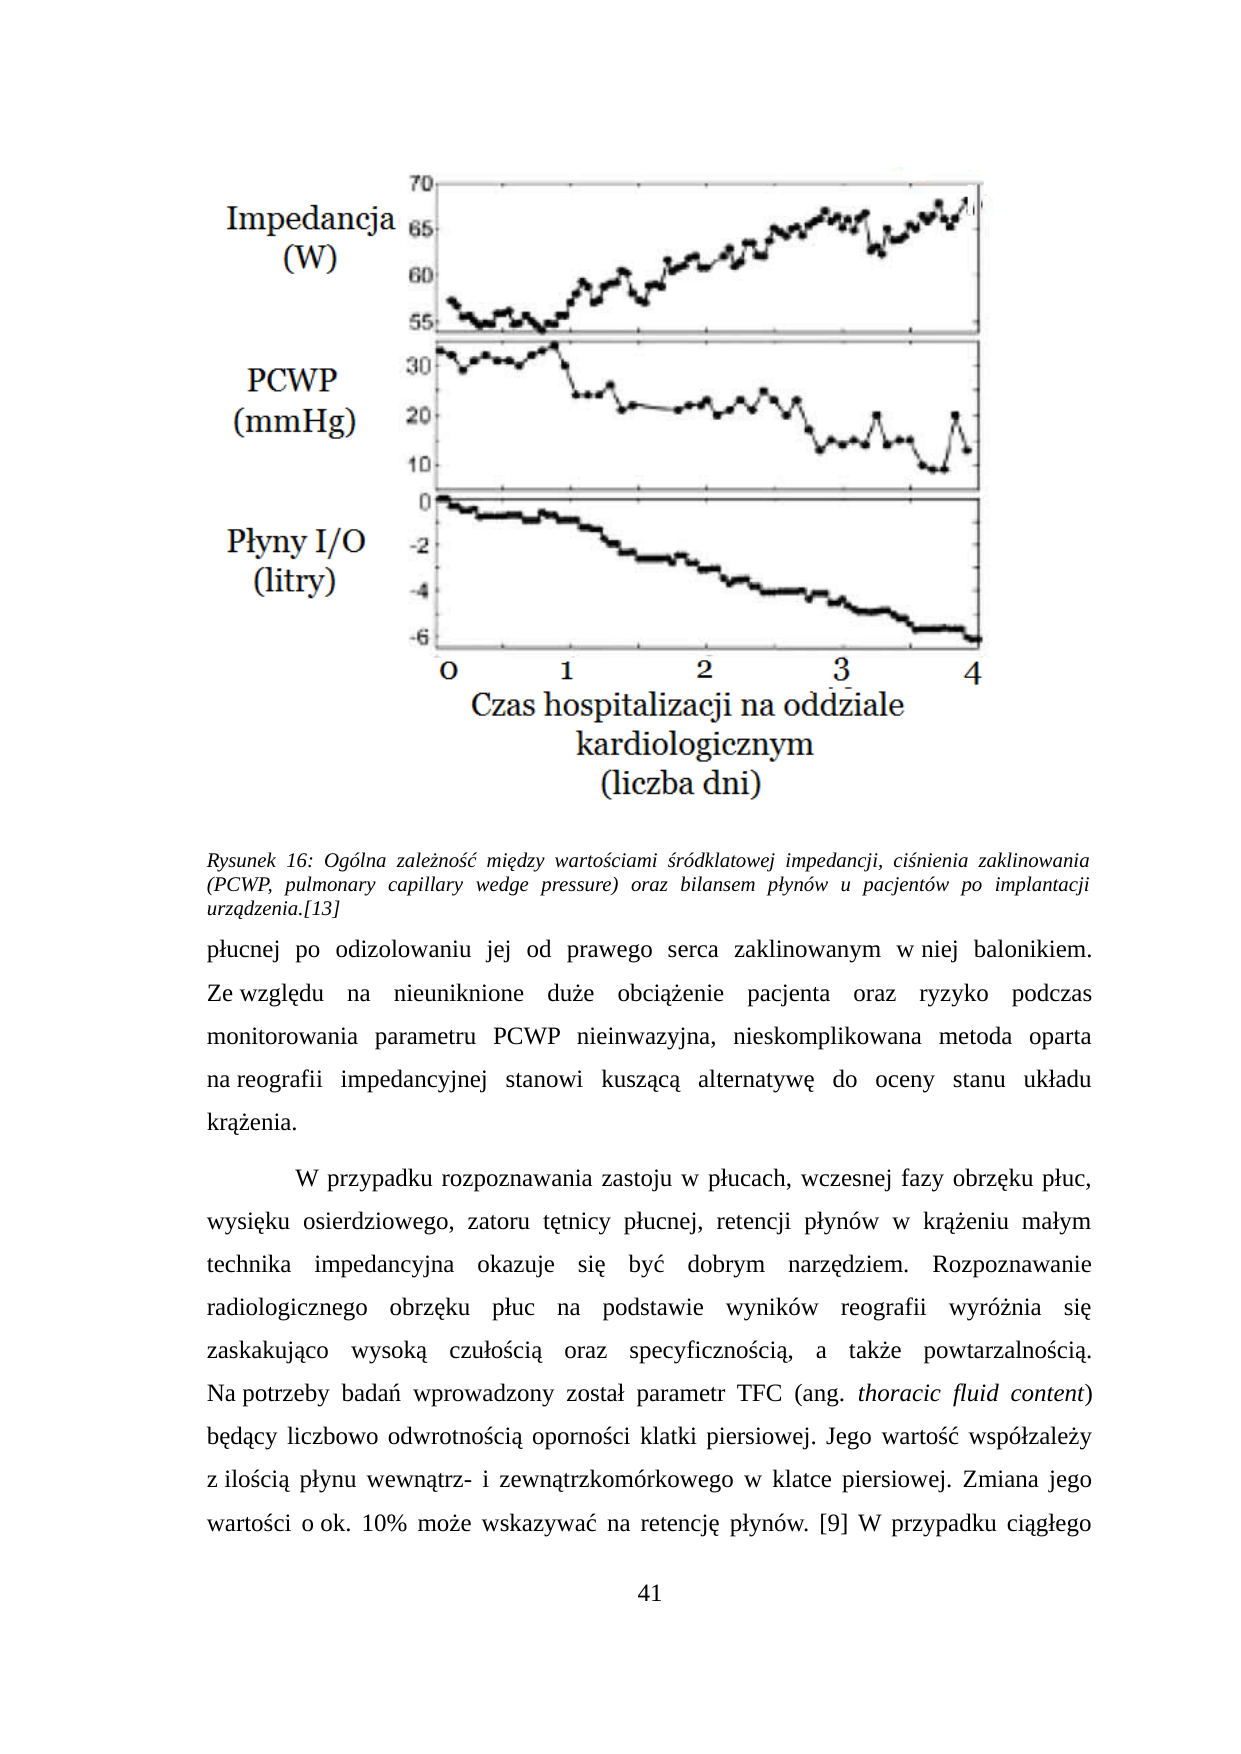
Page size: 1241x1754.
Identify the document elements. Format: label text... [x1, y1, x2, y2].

text płucnej po odizolowaniu jej od prawego serca zaklinowanym w niej balonikiem. Ze względu na nieuniknione duże obciążenie pacjenta oraz ryzyko podczas monitorowania parametru PCWP nieinwazyjna, nieskomplikowana metoda oparta na reografii impedancyjnej stanowi kuszącą alternatywę do oceny stanu układu krążenia. [207, 920, 1093, 1136]
text W przypadku rozpoznawania zastoju w płucach, wczesnej fazy obrzęku płuc, wysięku osierdziowego, zatoru tętnicy płucnej, retencji płynów w krążeniu małym technika impedancyjna okazuje się być dobrym narzędziem. Rozpoznawanie radiologicznego obrzęku płuc na podstawie wyników reografii wyróżnia się zaskakująco wysoką czułością oraz specyficznością, a także powtarzalnością. Na potrzeby badań wprowadzony został parametr TFC (ang. thoracic fluid content) będący liczbowo odwrotnością oporności klatki piersiowej. Jego wartość współzależy z ilością płynu wewnątrz- i zewnątrzkomórkowego w klatce piersiowej. Zmiana jego wartości o ok. 10% może wskazywać na retencję płynów. [9] W przypadku ciągłego [207, 1163, 1093, 1536]
text Rysunek 16: Ogólna zależność między wartościami śródklatowej impedancji, ciśnienia zaklinowania (PCWP, pulmonary capillary wedge pressure) oraz bilansem płynów u pacjentów po implantacji urządzenia.[13] [207, 848, 1093, 920]
